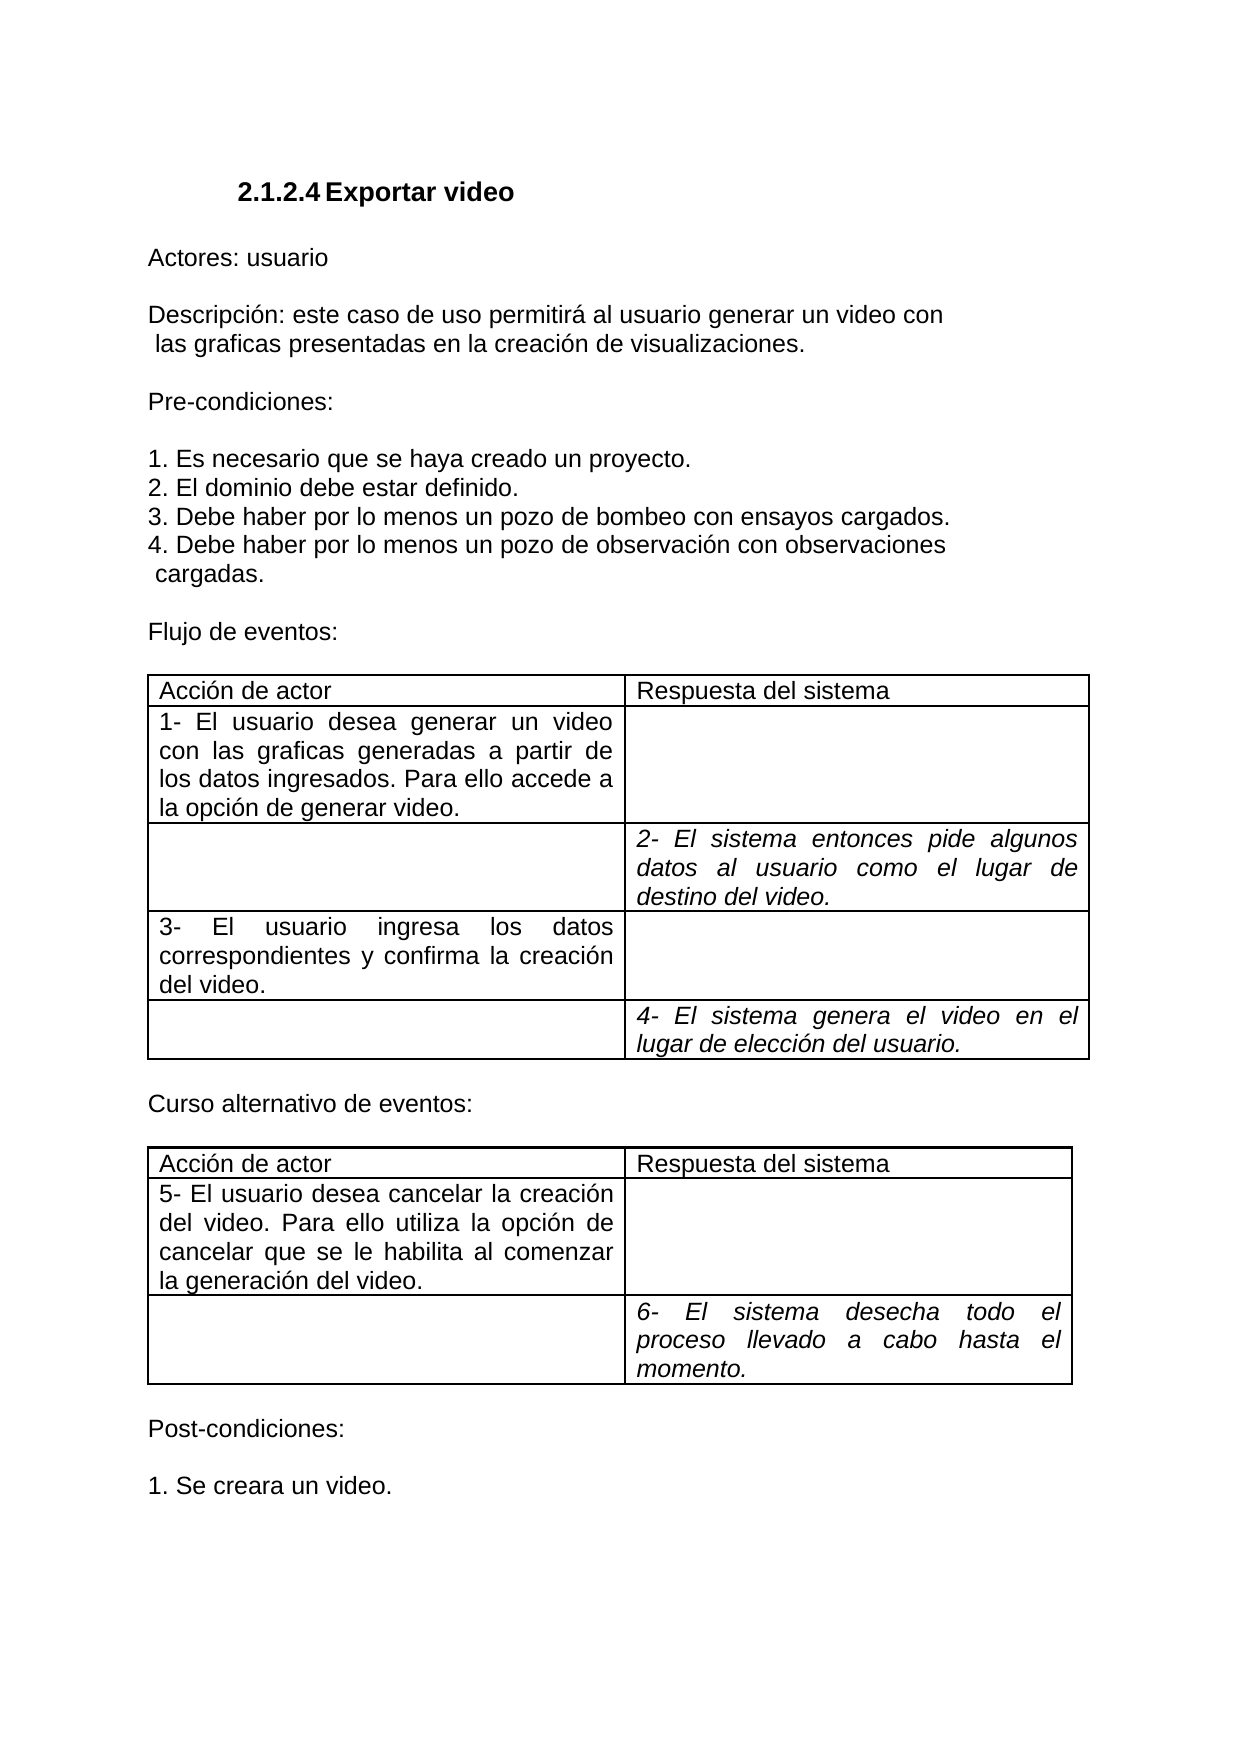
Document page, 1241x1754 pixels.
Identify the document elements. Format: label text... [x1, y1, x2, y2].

text 3. Debe haber por lo menos un pozo de bombeo con ensayos cargados. [148, 501, 1092, 530]
text Actores: usuario [148, 243, 1092, 271]
text 1. Se creara un video. [148, 1471, 1092, 1500]
text cargadas. [148, 559, 1092, 588]
table_cell [626, 912, 1088, 998]
text 2. El dominio debe estar definido. [148, 473, 1092, 501]
text 1. Es necesario que se haya creado un proyecto. [148, 444, 1092, 473]
table_cell 2- El sistema entonces pide algunos datos al usuario como el lugar de destino del video. [626, 824, 1088, 910]
text Descripción: este caso de uso permitirá al usuario generar un video con [148, 300, 1092, 329]
table_cell 5- El usuario desea cancelar la creación del video. Para ello utiliza la opción de cancelar que se le habilita al comenzar la generación del video. [149, 1179, 624, 1294]
text Curso alternativo de eventos: [148, 1089, 1092, 1118]
table_header Respuesta del sistema [626, 676, 1088, 705]
table_cell [149, 1001, 624, 1058]
table_cell [149, 824, 624, 910]
table_cell 3- El usuario ingresa los datos correspondientes y confirma la creación del video. [149, 912, 624, 998]
text Pre-condiciones: [148, 386, 1092, 415]
table_cell 6- El sistema desecha todo el proceso llevado a cabo hasta el momento. [626, 1296, 1071, 1383]
table_cell [626, 707, 1088, 822]
text 4. Debe haber por lo menos un pozo de observación con observaciones [148, 530, 1092, 559]
table_header Respuesta del sistema [626, 1149, 1071, 1177]
table_cell 1- El usuario desea generar un video con las graficas generadas a partir de los datos ingresados. Para ello accede a la opción de generar video. [149, 707, 624, 822]
table_header Acción de actor [149, 676, 624, 705]
table_header Acción de actor [149, 1149, 624, 1177]
text Flujo de eventos: [148, 616, 1092, 645]
table_cell [626, 1179, 1071, 1294]
subtitle Exportar video [237, 176, 1092, 208]
text las graficas presentadas en la creación de visualizaciones. [148, 329, 1092, 358]
text Post-condiciones: [148, 1413, 1092, 1442]
table_cell [149, 1296, 624, 1383]
table_cell 4- El sistema genera el video en el lugar de elección del usuario. [626, 1001, 1088, 1058]
